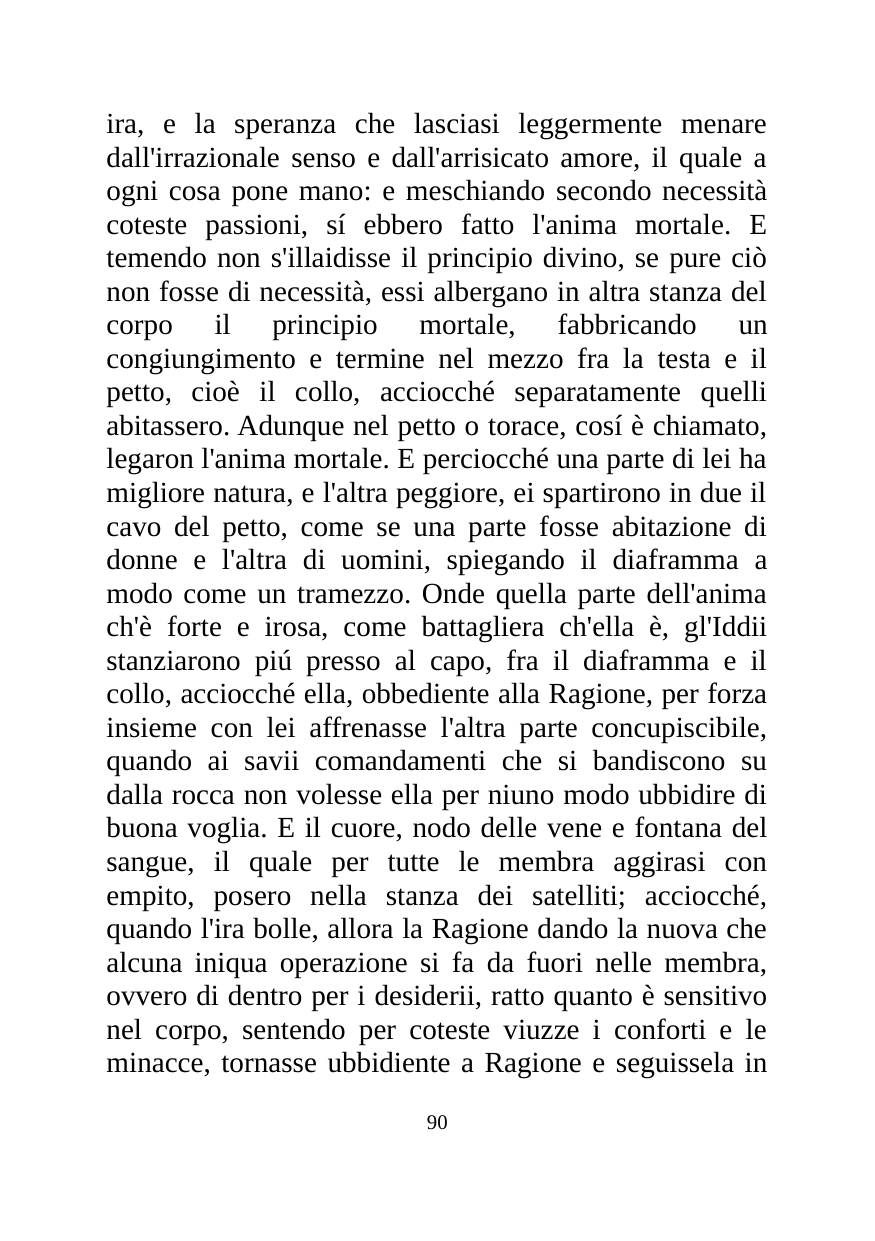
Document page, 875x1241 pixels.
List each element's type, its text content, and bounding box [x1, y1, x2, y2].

text ira, e la speranza che lasciasi leggermente menare dall'irrazionale senso e dall'arrisicato amore, il quale a ogni cosa pone mano: e meschiando secondo necessità coteste passioni, sí ebbero fatto l'anima mortale. E temendo non s'illaidisse il principio divino, se pure ciò non fosse di necessità, essi albergano in altra stanza del corpo il principio mortale, fabbricando un congiungimento e termine nel mezzo fra la testa e il petto, cioè il collo, acciocché separatamente quelli abitassero. Adunque nel petto o torace, cosí è chiamato, legaron l'anima mortale. E perciocché una parte di lei ha migliore natura, e l'altra peggiore, ei spartirono in due il cavo del petto, come se una parte fosse abitazione di donne e l'altra di uomini, spiegando il diaframma a modo come un tramezzo. Onde quella parte dell'anima ch'è forte e irosa, come battagliera ch'ella è, gl'Iddii stanziarono piú presso al capo, fra il diaframma e il collo, acciocché ella, obbediente alla Ragione, per forza insieme con lei affrenasse l'altra parte concupiscibile, quando ai savii comandamenti che si bandiscono su dalla rocca non volesse ella per niuno modo ubbidire di buona voglia. E il cuore, nodo delle vene e fontana del sangue, il quale per tutte le membra aggirasi con empito, posero nella stanza dei satelliti; acciocché, quando l'ira bolle, allora la Ragione dando la nuova che alcuna iniqua operazione si fa da fuori nelle membra, ovvero di dentro per i desiderii, ratto quanto è sensitivo nel corpo, sentendo per coteste viuzze i conforti e le minacce, tornasse ubbidiente a Ragione e seguissela in [106, 106, 768, 1079]
